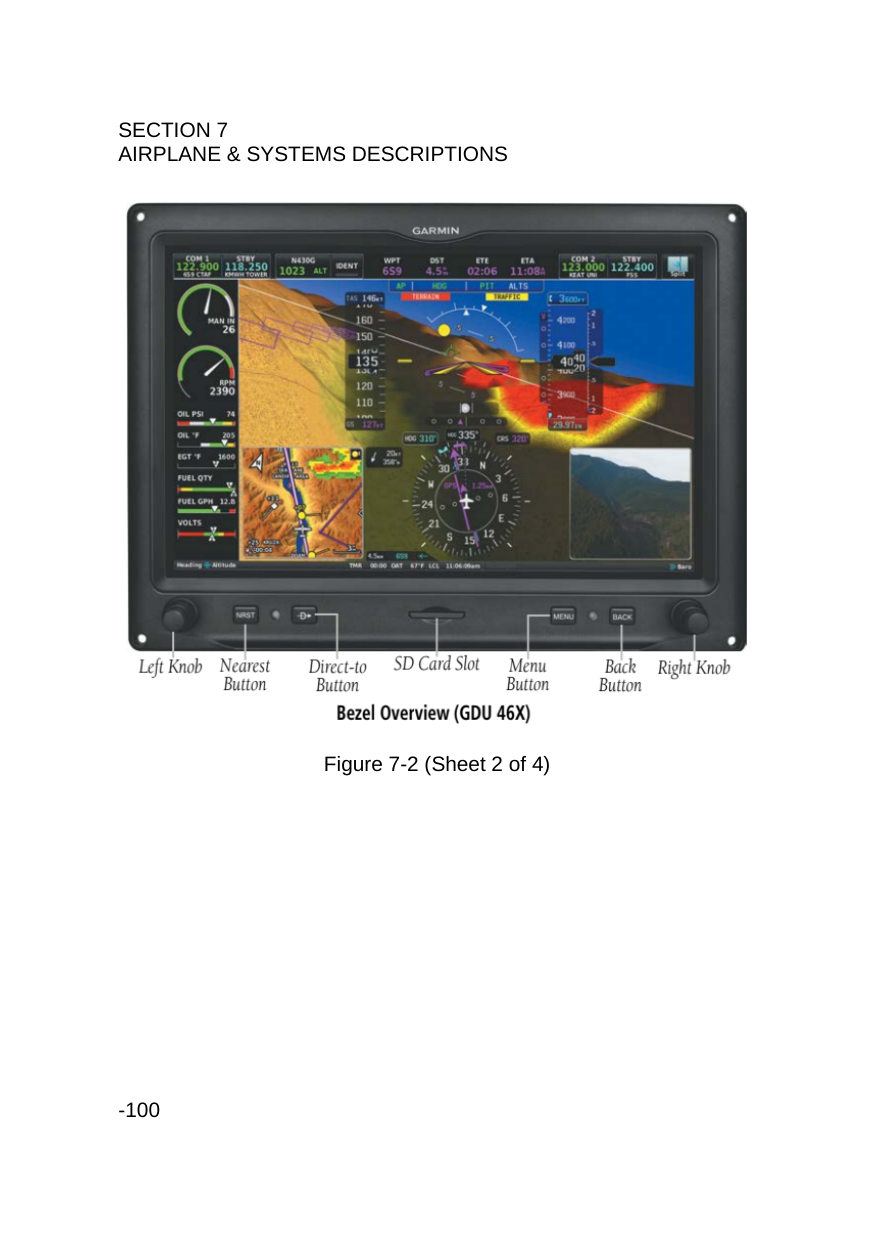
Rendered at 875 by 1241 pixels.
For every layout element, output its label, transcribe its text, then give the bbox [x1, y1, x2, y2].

text Figure 7-2 (Sheet 2 of 4) [118, 752, 756, 776]
picture [118, 196, 756, 728]
